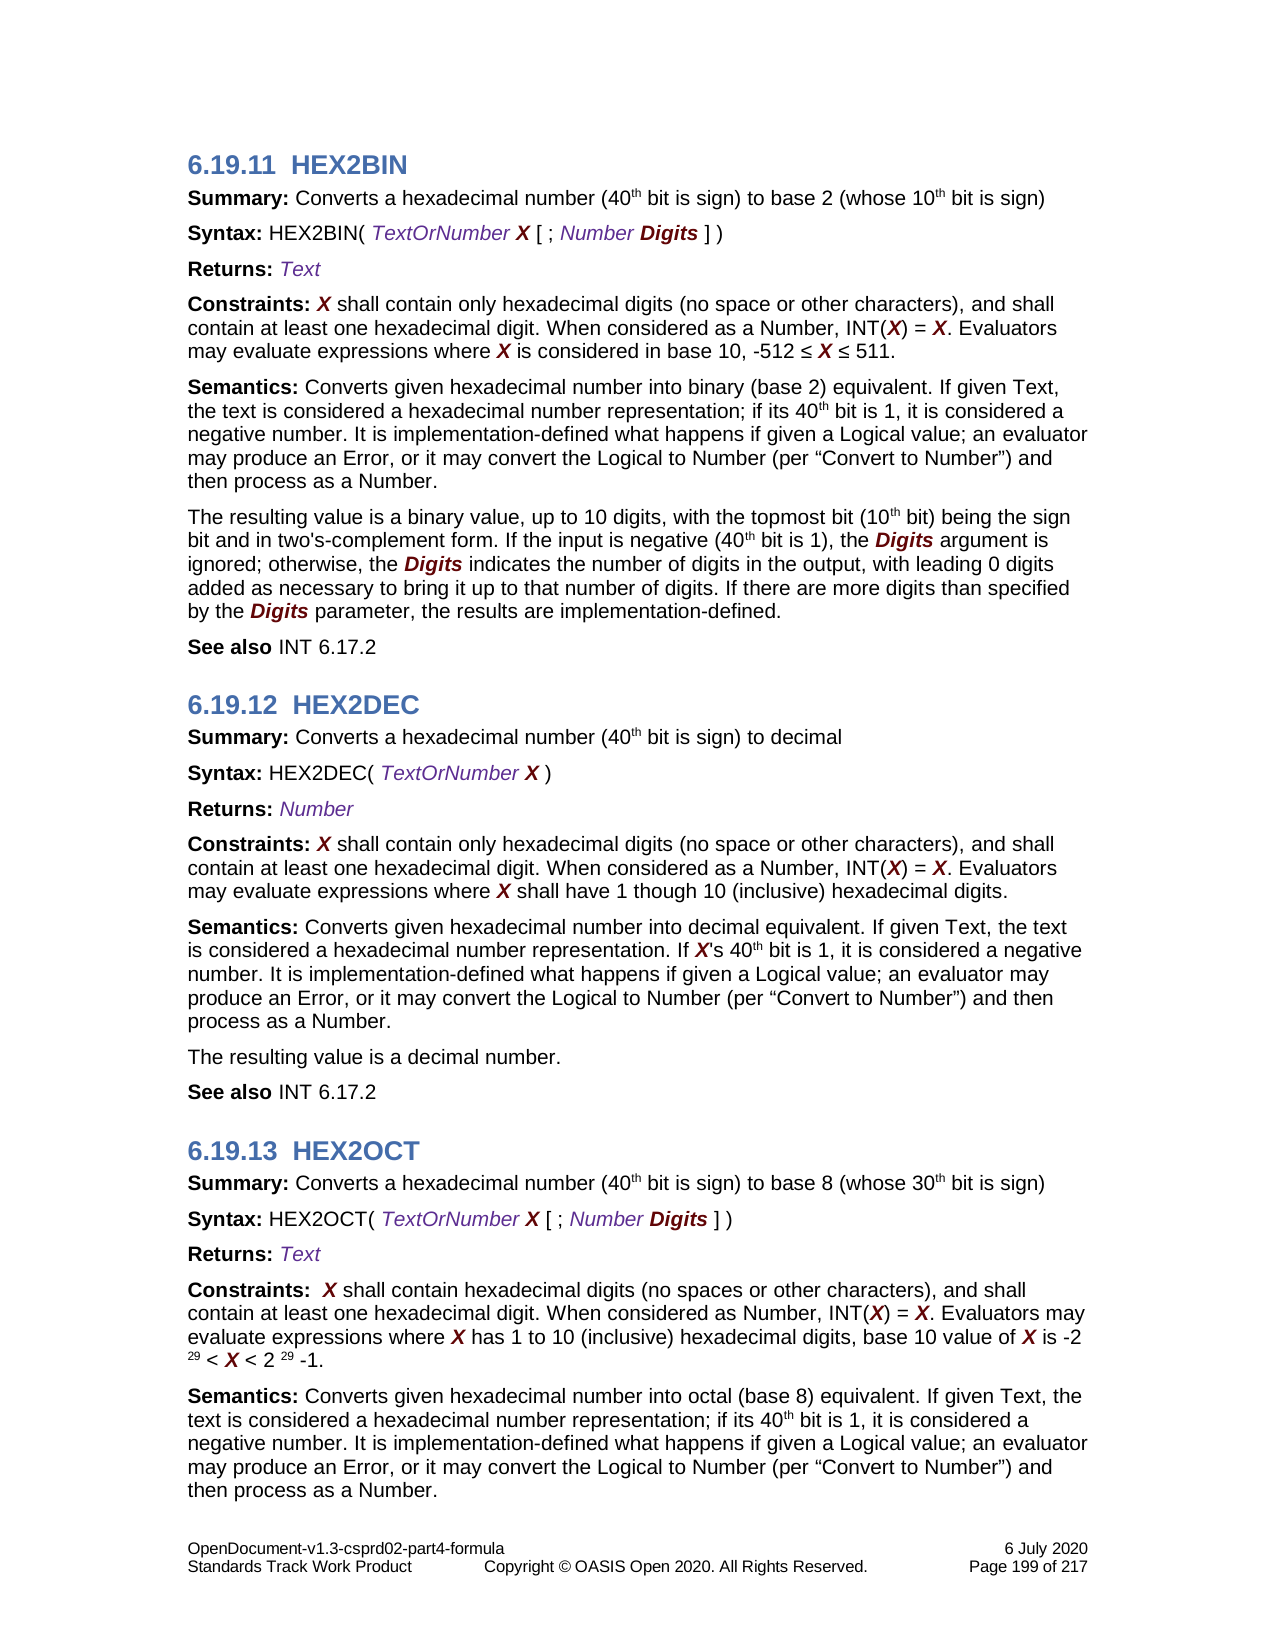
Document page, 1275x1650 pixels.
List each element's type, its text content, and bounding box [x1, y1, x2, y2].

text Returns: Text [187, 257, 1088, 281]
text Syntax: HEX2OCT( TextOrNumber X [ ; Number Digits ] ) [187, 1207, 1088, 1231]
text Returns: Text [187, 1243, 1088, 1266]
text Semantics: Converts given hexadecimal number into binary (base 2) equivalent. If given Text, the text is considered a hexadecimal number representation; if its 40th bit is 1, it is considered a negative number. It is implementation-defined what happens if given a Logical value; an evaluator may produce an Error, or it may convert the Logical to Number (per “Convert to Number”) and then process as a Number. [187, 376, 1088, 493]
subtitle HEX2DEC [187, 690, 1088, 720]
text Constraints: X shall contain only hexadecimal digits (no space or other characters), and shall contain at least one hexadecimal digit. When considered as a Number, INT(X) = X. Evaluators may evaluate expressions where X shall have 1 though 10 (inclusive) hexadecimal digits. [187, 833, 1088, 903]
text Constraints: X shall contain hexadecimal digits (no spaces or other characters), and shall contain at least one hexadecimal digit. When considered as Number, INT(X) = X. Evaluators may evaluate expressions where X has 1 to 10 (inclusive) hexadecimal digits, base 10 value of X is -2 29 < X < 2 29 -1. [187, 1278, 1088, 1372]
text Semantics: Converts given hexadecimal number into octal (base 8) equivalent. If given Text, the text is considered a hexadecimal number representation; if its 40th bit is 1, it is considered a negative number. It is implementation-defined what happens if given a Logical value; an evaluator may produce an Error, or it may convert the Logical to Number (per “Convert to Number”) and then process as a Number. [187, 1384, 1088, 1502]
text Returns: Number [187, 797, 1088, 821]
text Summary: Converts a hexadecimal number (40th bit is sign) to decimal [187, 726, 1088, 749]
text Syntax: HEX2BIN( TextOrNumber X [ ; Number Digits ] ) [187, 222, 1088, 245]
subtitle HEX2BIN [187, 150, 1088, 180]
text Constraints: X shall contain only hexadecimal digits (no space or other characters), and shall contain at least one hexadecimal digit. When considered as a Number, INT(X) = X. Evaluators may evaluate expressions where X is considered in base 10, -512 ≤ X ≤ 511. [187, 293, 1088, 363]
text Summary: Converts a hexadecimal number (40th bit is sign) to base 2 (whose 10th bit is sign) [187, 186, 1088, 209]
subtitle HEX2OCT [187, 1135, 1088, 1165]
text See also INT 6.17.2 [187, 1081, 1088, 1104]
text The resulting value is a decimal number. [187, 1045, 1088, 1069]
text Syntax: HEX2DEC( TextOrNumber X ) [187, 761, 1088, 785]
text See also INT 6.17.2 [187, 635, 1088, 659]
text Summary: Converts a hexadecimal number (40th bit is sign) to base 8 (whose 30th bit is sign) [187, 1171, 1088, 1195]
text Semantics: Converts given hexadecimal number into decimal equivalent. If given Text, the text is considered a hexadecimal number representation. If X's 40th bit is 1, it is considered a negative number. It is implementation-defined what happens if given a Logical value; an evaluator may produce an Error, or it may convert the Logical to Number (per “Convert to Number”) and then process as a Number. [187, 915, 1088, 1033]
text The resulting value is a binary value, up to 10 digits, with the topmost bit (10th bit) being the sign bit and in two's-complement form. If the input is negative (40th bit is 1), the Digits argument is ignored; otherwise, the Digits indicates the number of digits in the output, with leading 0 digits added as necessary to bring it up to that number of digits. If there are more digits than specified by the Digits parameter, the results are implementation-defined. [187, 505, 1088, 623]
